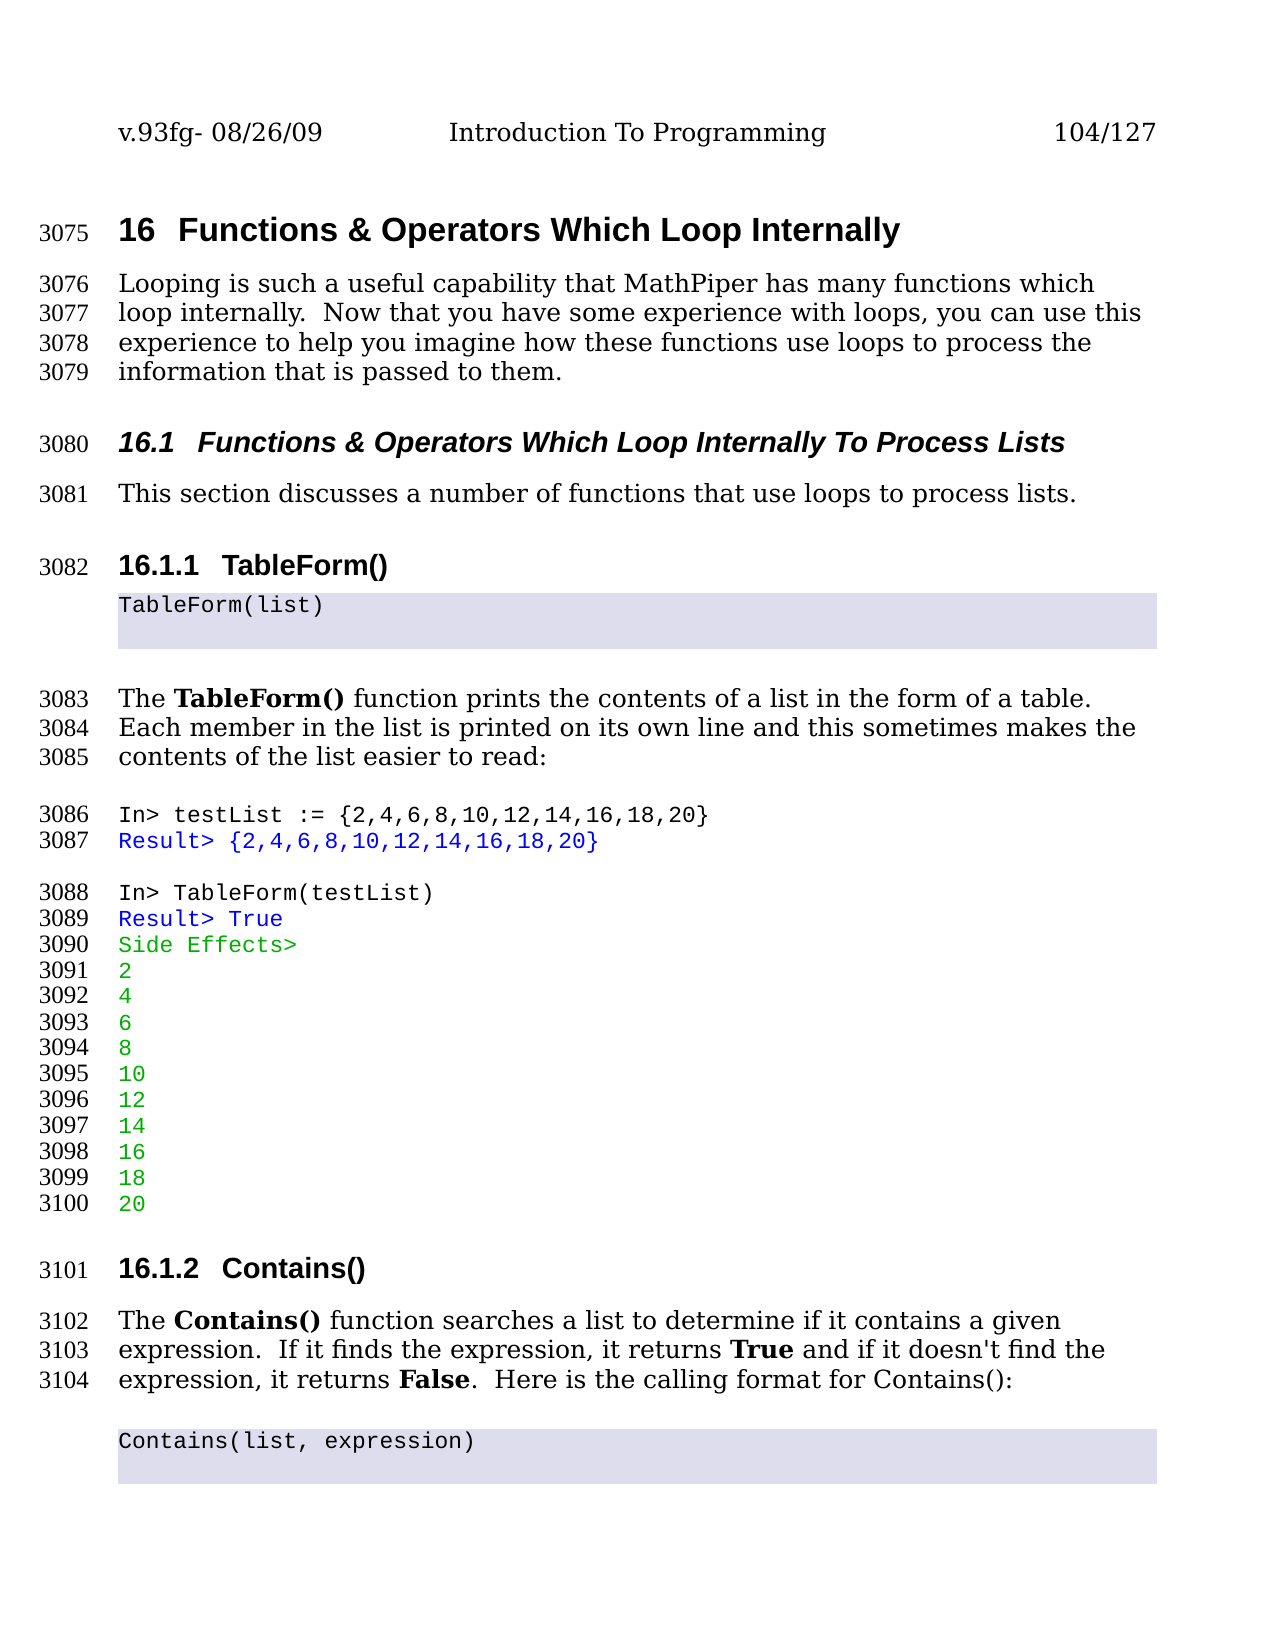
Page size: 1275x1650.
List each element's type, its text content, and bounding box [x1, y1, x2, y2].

text Side Effects> [118, 933, 1157, 959]
text 16 [118, 1141, 1157, 1166]
text 14 [118, 1114, 1157, 1141]
text 18 [118, 1166, 1157, 1192]
text The TableForm() function prints the contents of a list in the form of a table. Each member in the list is printed on its own line and this sometimes makes the contents of the list easier to read: [118, 684, 1157, 771]
text 12 [118, 1089, 1157, 1114]
table_header Contains(list, expression) [118, 1429, 1157, 1484]
text 10 [118, 1063, 1157, 1089]
text This section discusses a number of functions that use loops to process lists. [118, 479, 1157, 509]
text 2 [118, 959, 1157, 985]
text In> testList := {2,4,6,8,10,12,14,16,18,20} [118, 803, 1157, 829]
text 4 [118, 985, 1157, 1011]
text Result> True [118, 907, 1157, 933]
text 8 [118, 1037, 1157, 1063]
subtitle Functions & Operators Which Loop Internally To Process Lists [118, 425, 1157, 459]
text In> TableForm(testList) [118, 881, 1157, 907]
subtitle Contains() [118, 1251, 1157, 1285]
text Result> {2,4,6,8,10,12,14,16,18,20} [118, 829, 1157, 855]
text 20 [118, 1192, 1157, 1218]
subtitle Functions & Operators Which Loop Internally [118, 210, 1157, 248]
text 6 [118, 1011, 1157, 1037]
text Looping is such a useful capability that MathPiper has many functions which loop internally. Now that you have some experience with loops, you can use this experience to help you imagine how these functions use loops to process the information that is passed to them. [118, 269, 1157, 386]
subtitle TableForm() [118, 548, 1157, 581]
text The Contains() function searches a list to determine if it contains a given expression. If it finds the expression, it returns True and if it doesn't find the expression, it returns False. Here is the calling format for Contains(): [118, 1306, 1157, 1394]
table_header TableForm(list) [118, 593, 1157, 649]
